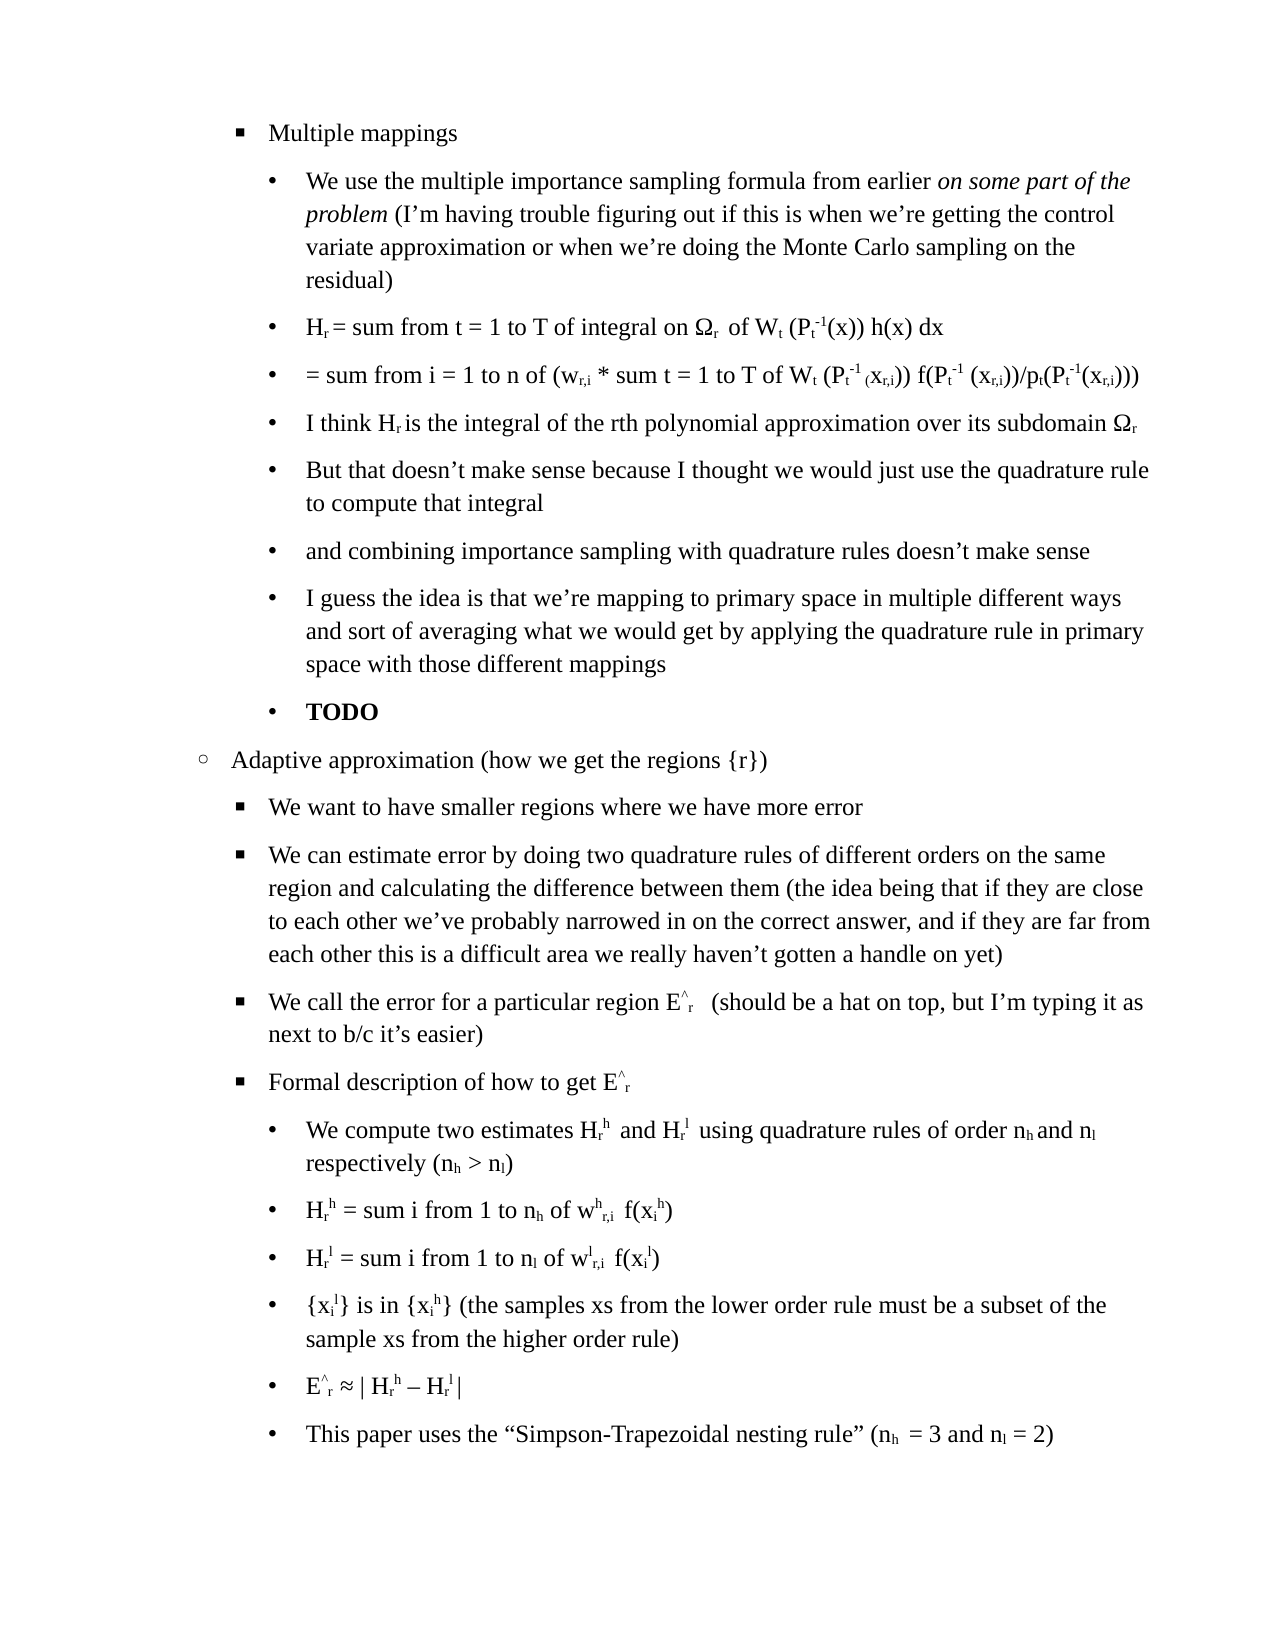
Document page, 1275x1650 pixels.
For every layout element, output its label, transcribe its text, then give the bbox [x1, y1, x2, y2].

list {xil} is in {xih} (the samples xs from the lower order rule must be a subset of the sample xs from the higher order rule) [268, 1291, 1157, 1352]
list Multiple mappings [231, 118, 1157, 147]
list We want to have smaller regions where we have more error [231, 792, 1157, 821]
list Adaptive approximation (how we get the regions {r}) [193, 745, 1157, 773]
list We call the error for a particular region E^r (should be a hat on top, but I’m typing it as next to b/c it’s easier) [231, 987, 1157, 1048]
list We use the multiple importance sampling formula from earlier on some part of the problem (I’m having trouble figuring out if this is when we’re getting the control variate approximation or when we’re doing the Monte Carlo sampling on the residual) [268, 166, 1157, 293]
list E^r ≈ | Hrh – Hrl | [268, 1371, 1157, 1400]
list and combining importance sampling with quadrature rules doesn’t make sense [268, 536, 1157, 564]
list Hrh = sum i from 1 to nh of whr,i f(xih) [268, 1195, 1157, 1224]
list We can estimate error by doing two quadrature rules of different orders on the same region and calculating the difference between them (the idea being that if they are close to each other we’ve probably narrowed in on the correct answer, and if they are far from each other this is a difficult area we really haven’t gotten a handle on yet) [231, 840, 1157, 968]
list Hrl = sum i from 1 to nl of wlr,i f(xil) [268, 1243, 1157, 1272]
list Formal description of how to get E^r [231, 1067, 1157, 1096]
list I guess the idea is that we’re mapping to primary space in multiple different ways and sort of averaging what we would get by applying the quadrature rule in primary space with those different mappings [268, 583, 1157, 678]
list This paper uses the “Simpson-Trapezoidal nesting rule” (nh = 3 and nl = 2) [268, 1419, 1157, 1448]
list I think Hr is the integral of the rth polynomial approximation over its subdomain Ωr [268, 408, 1157, 436]
list = sum from i = 1 to n of (wr,i * sum t = 1 to T of Wt (Pt-1 (xr,i)) f(Pt-1 (xr,i))/pt(Pt-1(xr,i))) [268, 360, 1157, 389]
list But that doesn’t make sense because I thought we would just use the quadrature rule to compute that integral [268, 455, 1157, 517]
list Hr = sum from t = 1 to T of integral on Ωr of Wt (Pt-1(x)) h(x) dx [268, 312, 1157, 341]
list We compute two estimates Hrh and Hrl using quadrature rules of order nh and nl respectively (nh > nl) [268, 1115, 1157, 1177]
list TODO [268, 697, 1157, 726]
